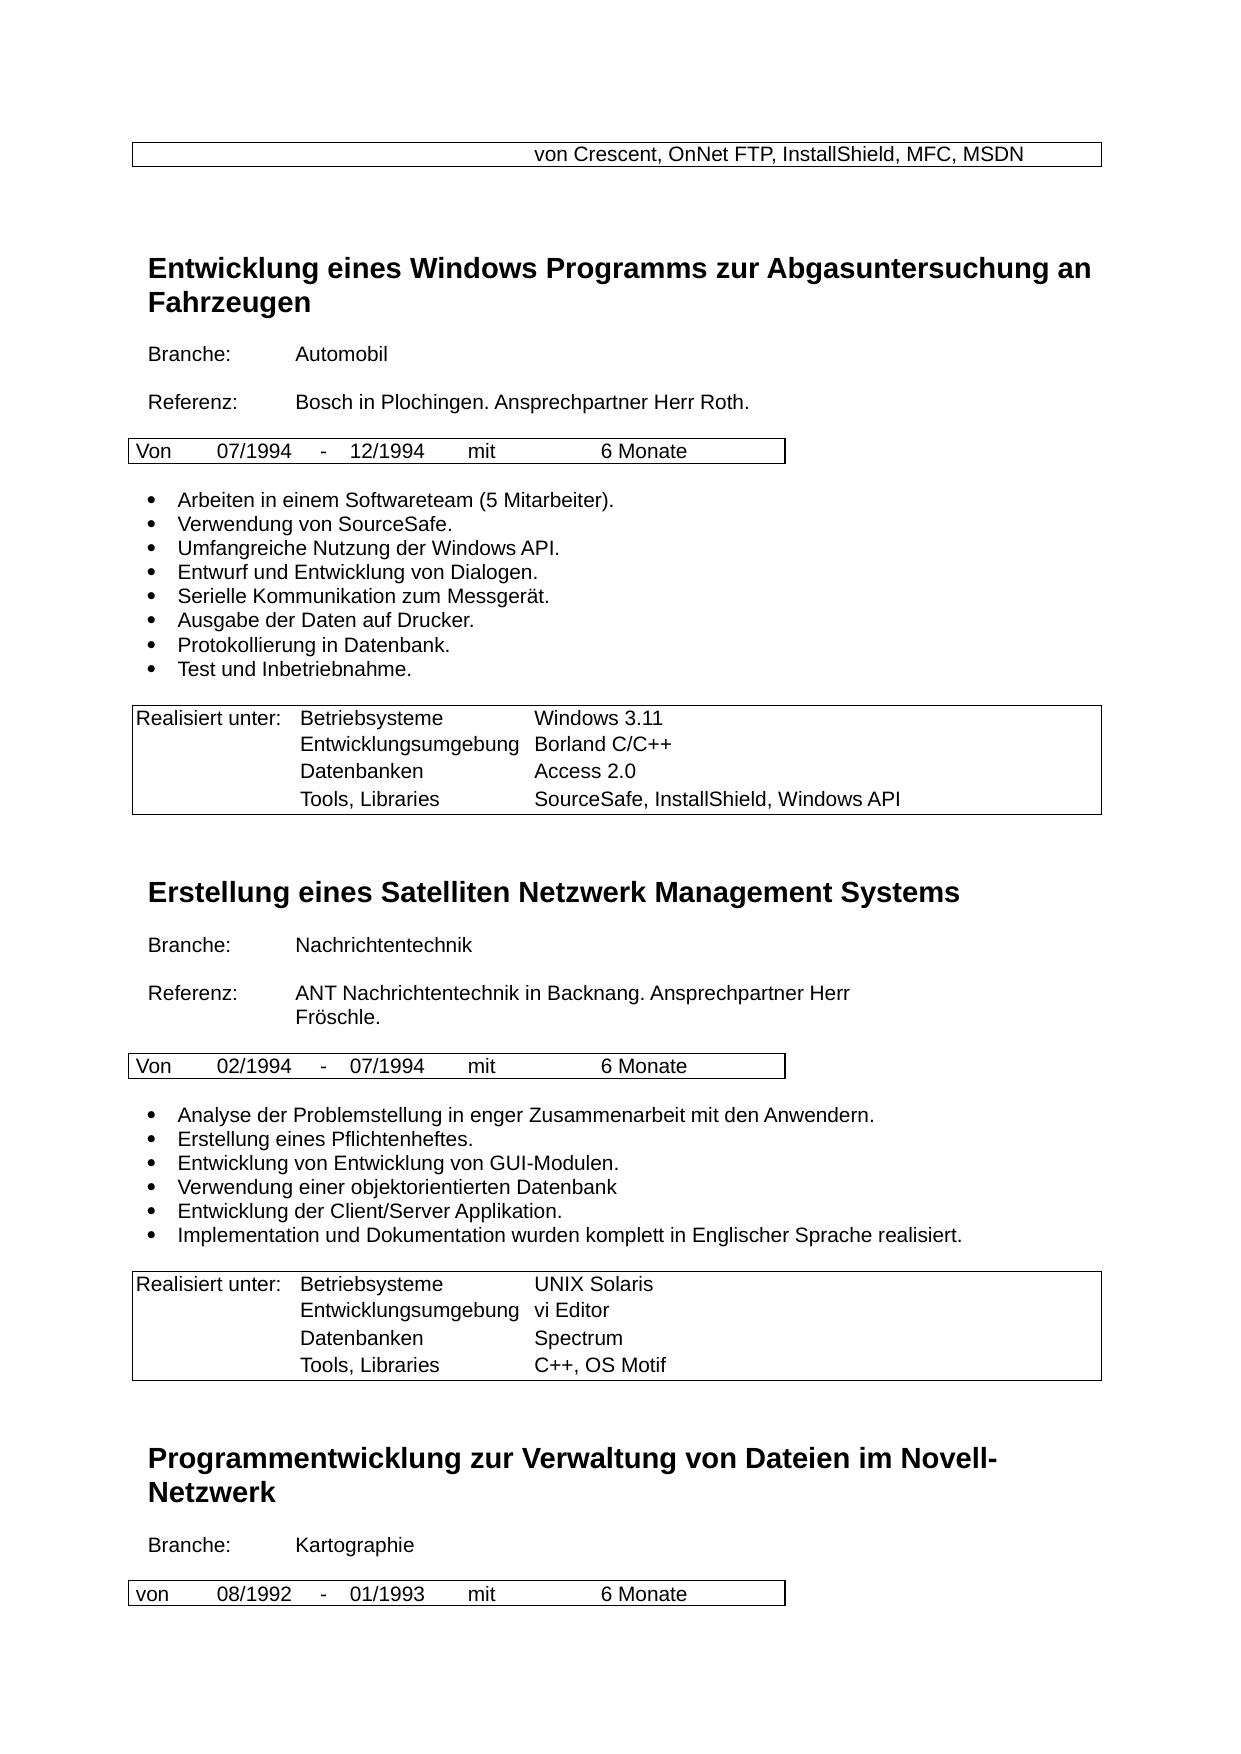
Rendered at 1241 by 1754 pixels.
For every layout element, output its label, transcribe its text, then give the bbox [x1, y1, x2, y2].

list Ausgabe der Daten auf Drucker. [148, 608, 1110, 632]
table_cell [133, 732, 297, 759]
table_cell vi Editor [531, 1298, 1101, 1325]
subtitle Entwicklung eines Windows Programms zur Abgasuntersuchung an Fahrzeugen [148, 251, 1110, 318]
list Entwicklung der Client/Server Applikation. [148, 1199, 1110, 1223]
table_cell [133, 786, 297, 814]
table_cell von Crescent, OnNet FTP, InstallShield, MFC, MSDN [531, 143, 1101, 166]
subtitle Programmentwicklung zur Verwaltung von Dateien im Novell-Netzwerk [148, 1441, 1110, 1508]
table_header - [313, 1581, 342, 1605]
table_cell Spectrum [531, 1325, 1101, 1353]
table_cell Datenbanken [297, 1325, 531, 1353]
list Erstellung eines Pflichtenheftes. [148, 1126, 1110, 1151]
table_header Betriebsysteme [297, 1272, 531, 1298]
table_header 6 Monate [593, 1054, 784, 1077]
list Verwendung einer objektorientierten Datenbank [148, 1174, 1110, 1199]
list Umfangreiche Nutzung der Windows API. [148, 536, 1110, 560]
table_cell Entwicklungsumgebung [297, 732, 531, 759]
table_header 07/1994 [209, 439, 313, 463]
list Arbeiten in einem Softwareteam (5 Mitarbeiter). [148, 488, 1110, 512]
table_header 01/1993 [342, 1581, 460, 1605]
table_cell [133, 1325, 297, 1353]
text Referenz: Bosch in Plochingen. Ansprechpartner Herr Roth. [148, 390, 1110, 414]
table_cell Tools, Libraries [297, 786, 531, 814]
table_header Betriebsysteme [297, 706, 531, 732]
table_header 07/1994 [342, 1054, 460, 1077]
table_header 6 Monate [593, 439, 784, 463]
table_header Realisiert unter: [133, 706, 297, 732]
table_header 08/1992 [209, 1581, 313, 1605]
table_header Realisiert unter: [133, 1272, 297, 1298]
table_cell Datenbanken [297, 759, 531, 786]
table_cell [133, 1353, 297, 1380]
table_header - [313, 1054, 342, 1077]
table_header Von [129, 439, 209, 463]
table_cell Tools, Libraries [297, 1353, 531, 1380]
table_header Windows 3.11 [531, 706, 1101, 732]
text Branche: Kartographie [148, 1532, 1110, 1556]
table_cell [133, 759, 297, 786]
list Serielle Kommunikation zum Messgerät. [148, 584, 1110, 608]
table_header 12/1994 [342, 439, 460, 463]
list Verwendung von SourceSafe. [148, 512, 1110, 536]
table_header Von [129, 1054, 209, 1077]
table_header 02/1994 [209, 1054, 313, 1077]
table_header - [313, 439, 342, 463]
list Entwicklung von Entwicklung von GUI-Modulen. [148, 1151, 1110, 1174]
subtitle Erstellung eines Satelliten Netzwerk Management Systems [148, 875, 1110, 909]
table_cell Access 2.0 [531, 759, 1101, 786]
list Implementation und Dokumentation wurden komplett in Englischer Sprache realisiert. [148, 1223, 1110, 1247]
table_cell [133, 143, 297, 166]
text Branche: Nachrichtentechnik [148, 933, 1110, 957]
table_cell [133, 1298, 297, 1325]
table_cell C++, OS Motif [531, 1353, 1101, 1380]
list Test und Inbetriebnahme. [148, 656, 1110, 681]
table_header von [129, 1581, 209, 1605]
table_header mit [460, 439, 593, 463]
table_header 6 Monate [593, 1581, 784, 1605]
list Protokollierung in Datenbank. [148, 632, 1110, 656]
text Fröschle. [221, 1004, 1110, 1028]
list Analyse der Problemstellung in enger Zusammenarbeit mit den Anwendern. [148, 1102, 1110, 1126]
table_header mit [460, 1581, 593, 1605]
list Entwurf und Entwicklung von Dialogen. [148, 560, 1110, 584]
table_header mit [460, 1054, 593, 1077]
table_cell Borland C/C++ [531, 732, 1101, 759]
table_header UNIX Solaris [531, 1272, 1101, 1298]
table_cell SourceSafe, InstallShield, Windows API [531, 786, 1101, 814]
text Branche: Automobil [148, 342, 1110, 366]
table_cell Entwicklungsumgebung [297, 1298, 531, 1325]
text Referenz: ANT Nachrichtentechnik in Backnang. Ansprechpartner Herr [148, 981, 1110, 1004]
table_cell [297, 143, 531, 166]
